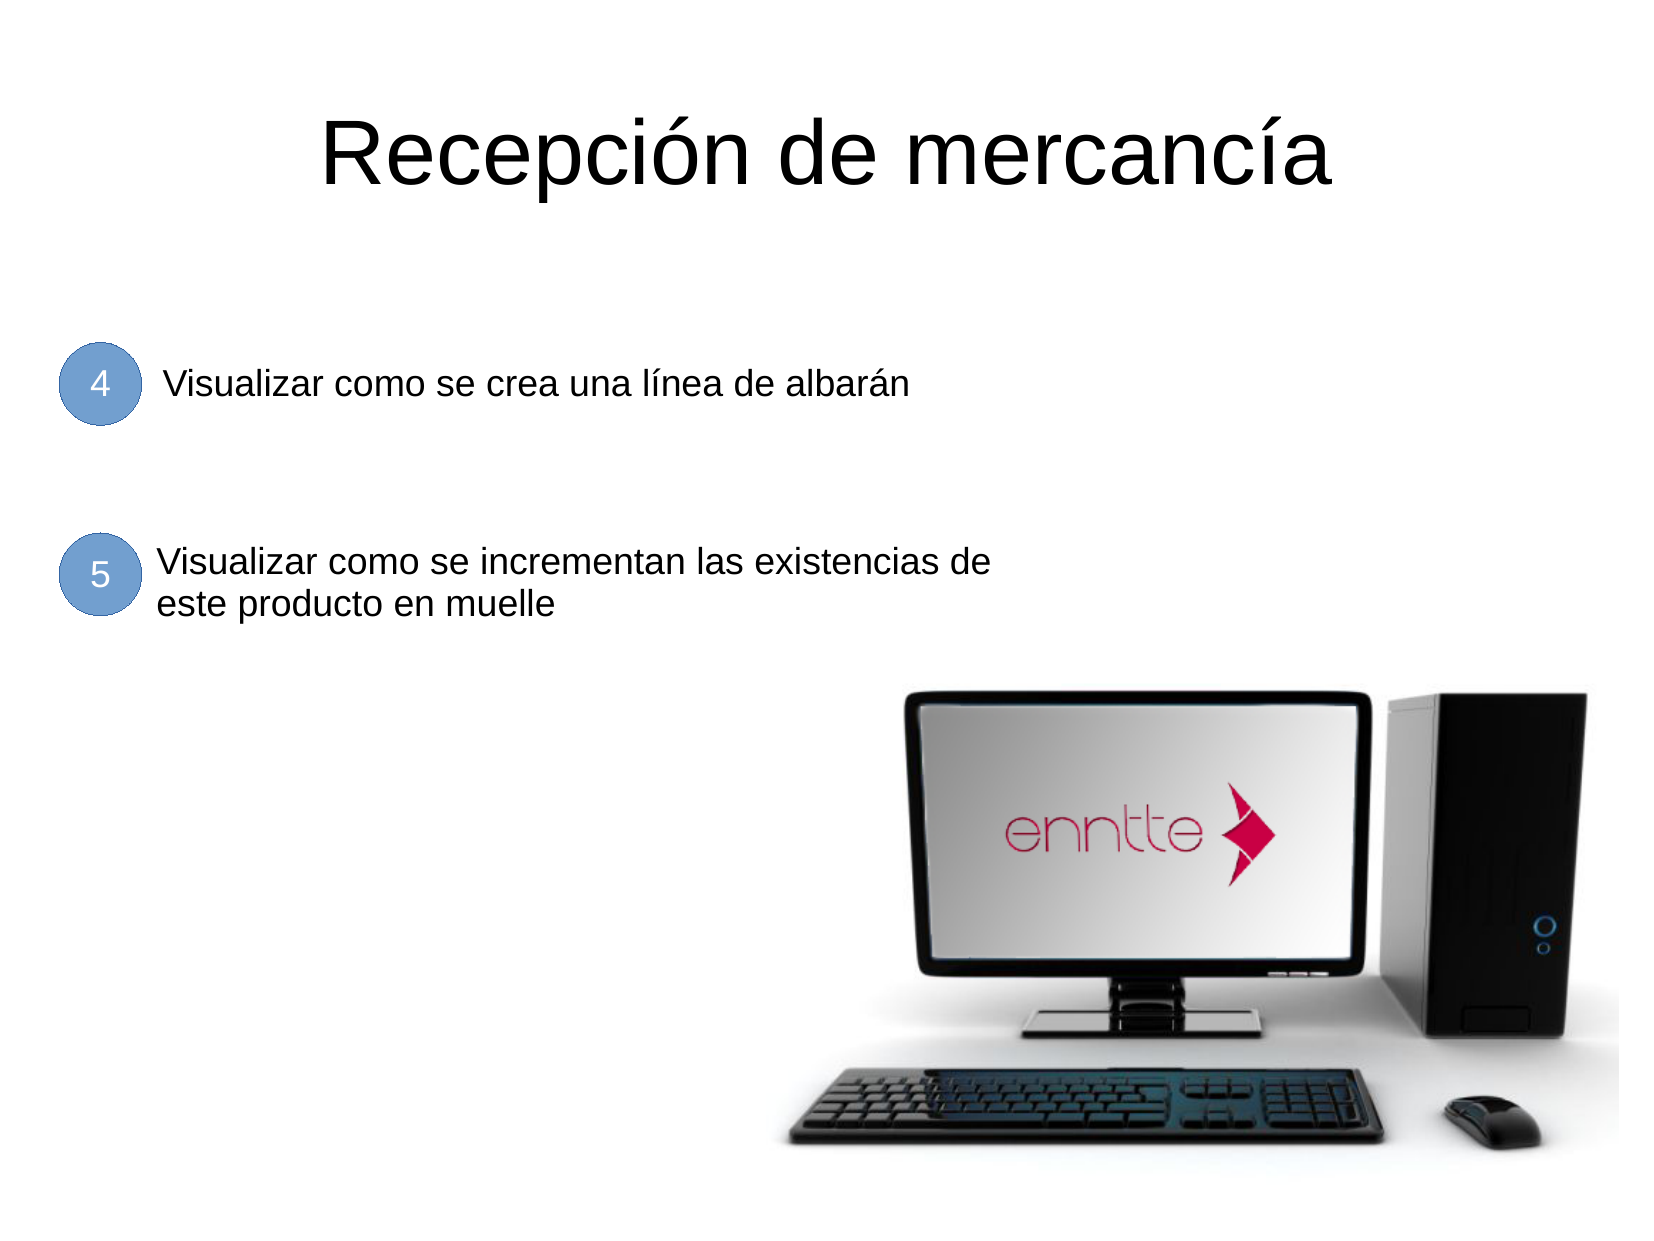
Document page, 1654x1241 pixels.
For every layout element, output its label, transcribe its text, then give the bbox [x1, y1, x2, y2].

text_box Visualizar como se incrementan las existencias de este producto en muelle [141, 532, 1016, 674]
text_box 5 [59, 532, 141, 616]
picture [766, 661, 1619, 1193]
title Recepción de mercancía [82, 49, 1571, 257]
text_box Visualizar como se crea una línea de albarán [147, 355, 1022, 497]
text_box 4 [59, 342, 142, 426]
